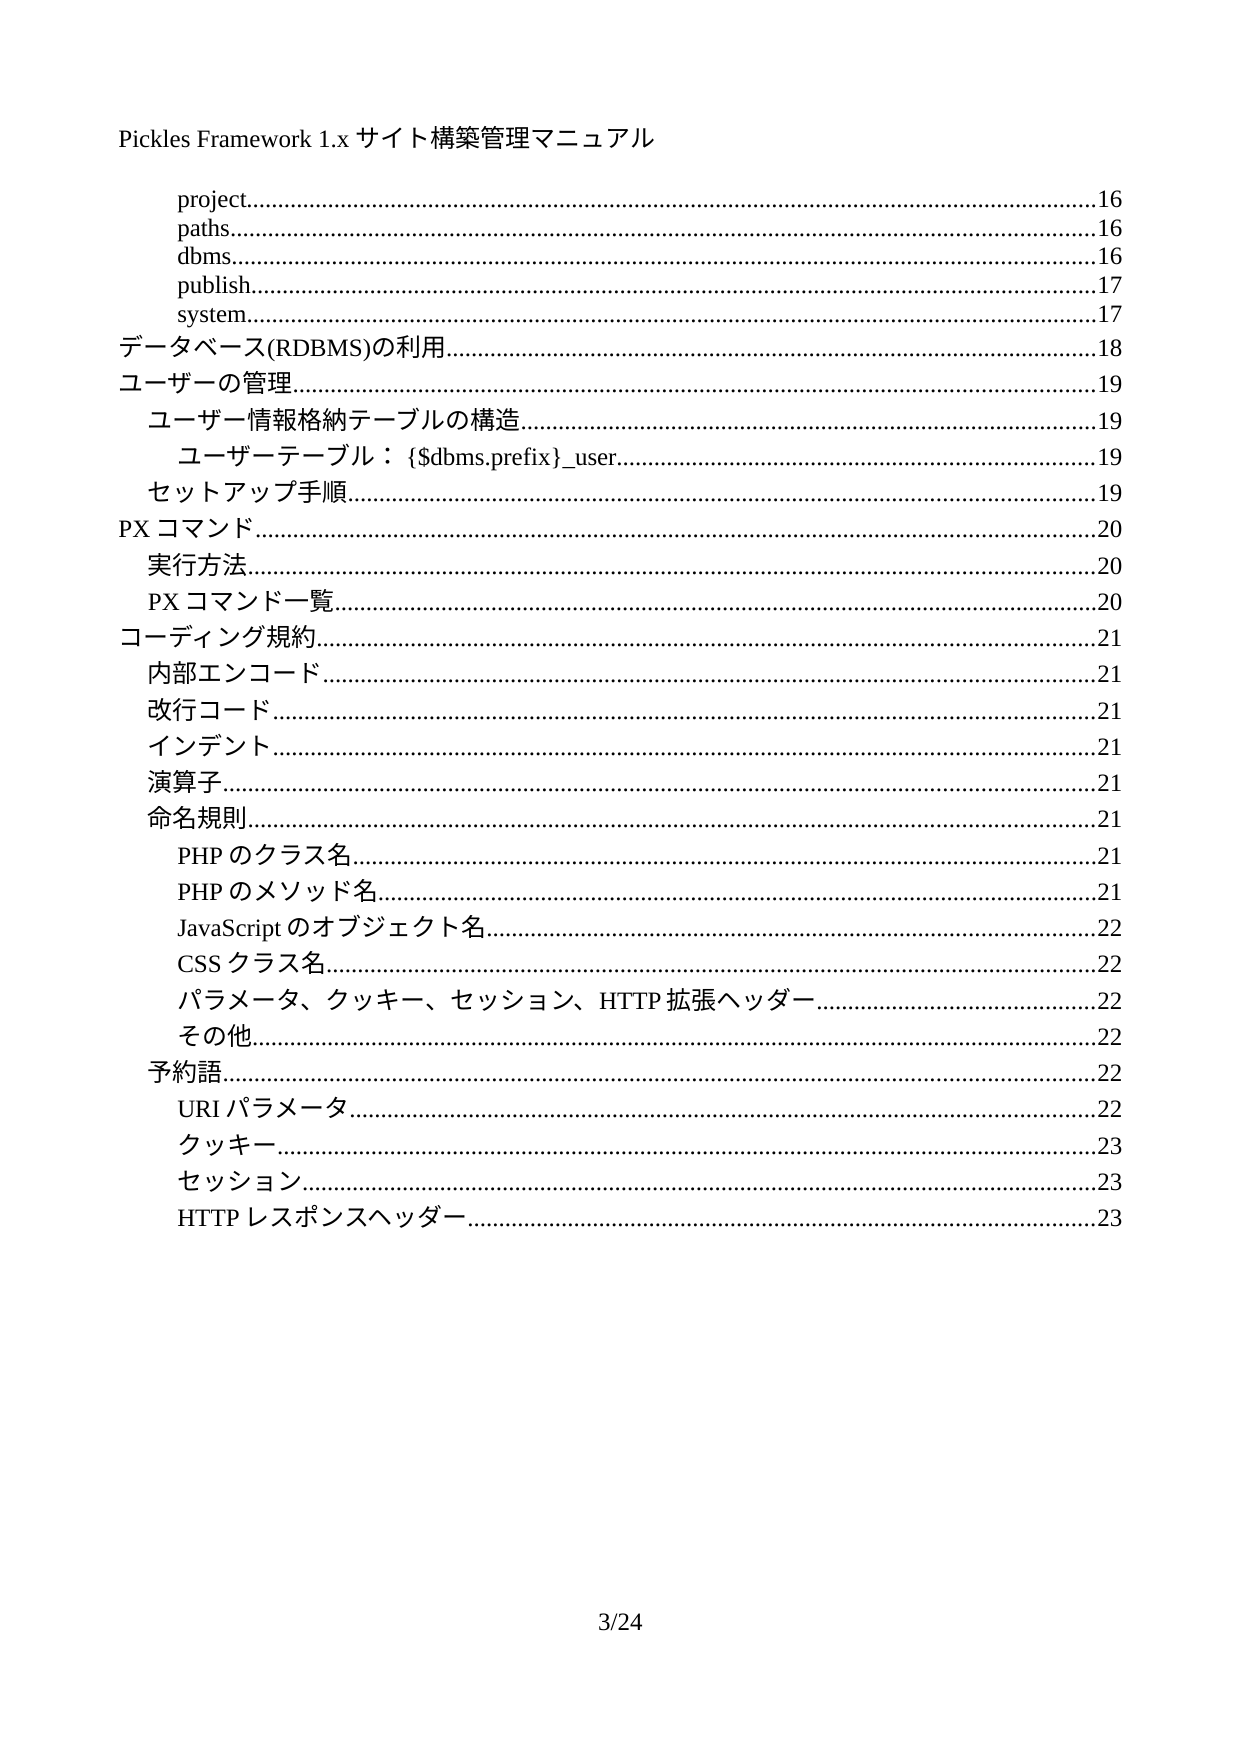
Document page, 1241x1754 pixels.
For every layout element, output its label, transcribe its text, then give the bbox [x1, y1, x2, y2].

text project 16 [177, 184, 1122, 213]
text 改行コード 21 [148, 690, 1122, 726]
text インデント 21 [148, 726, 1122, 763]
text その他 22 [177, 1016, 1122, 1053]
text パラメータ、クッキー、セッション、HTTP拡張ヘッダー 22 [177, 980, 1122, 1016]
text 予約語 22 [148, 1053, 1122, 1089]
text JavaScriptのオブジェクト名 22 [177, 908, 1122, 944]
text PXコマンド一覧 20 [148, 581, 1122, 618]
text ユーザーの管理 19 [118, 364, 1122, 400]
text publish 17 [177, 270, 1122, 299]
text 命名規則 21 [148, 799, 1122, 835]
text データベース(RDBMS)の利用 18 [118, 328, 1122, 364]
text セットアップ手順 19 [148, 473, 1122, 509]
text PXコマンド 20 [118, 509, 1122, 545]
text 内部エンコード 21 [148, 654, 1122, 690]
text PHPのクラス名 21 [177, 835, 1122, 871]
text セッション 23 [177, 1161, 1122, 1198]
text HTTPレスポンスヘッダー 23 [177, 1198, 1122, 1234]
text paths 16 [177, 213, 1122, 241]
text system 17 [177, 299, 1122, 328]
text 実行方法 20 [148, 545, 1122, 581]
text 演算子 21 [148, 763, 1122, 799]
text クッキー 23 [177, 1125, 1122, 1161]
text PHPのメソッド名 21 [177, 871, 1122, 908]
text dbms 16 [177, 241, 1122, 270]
text ユーザーテーブル： {$dbms.prefix}_user 19 [177, 436, 1122, 473]
text ユーザー情報格納テーブルの構造 19 [148, 400, 1122, 436]
text CSSクラス名 22 [177, 944, 1122, 980]
text コーディング規約 21 [118, 618, 1122, 654]
text URIパラメータ 22 [177, 1089, 1122, 1125]
